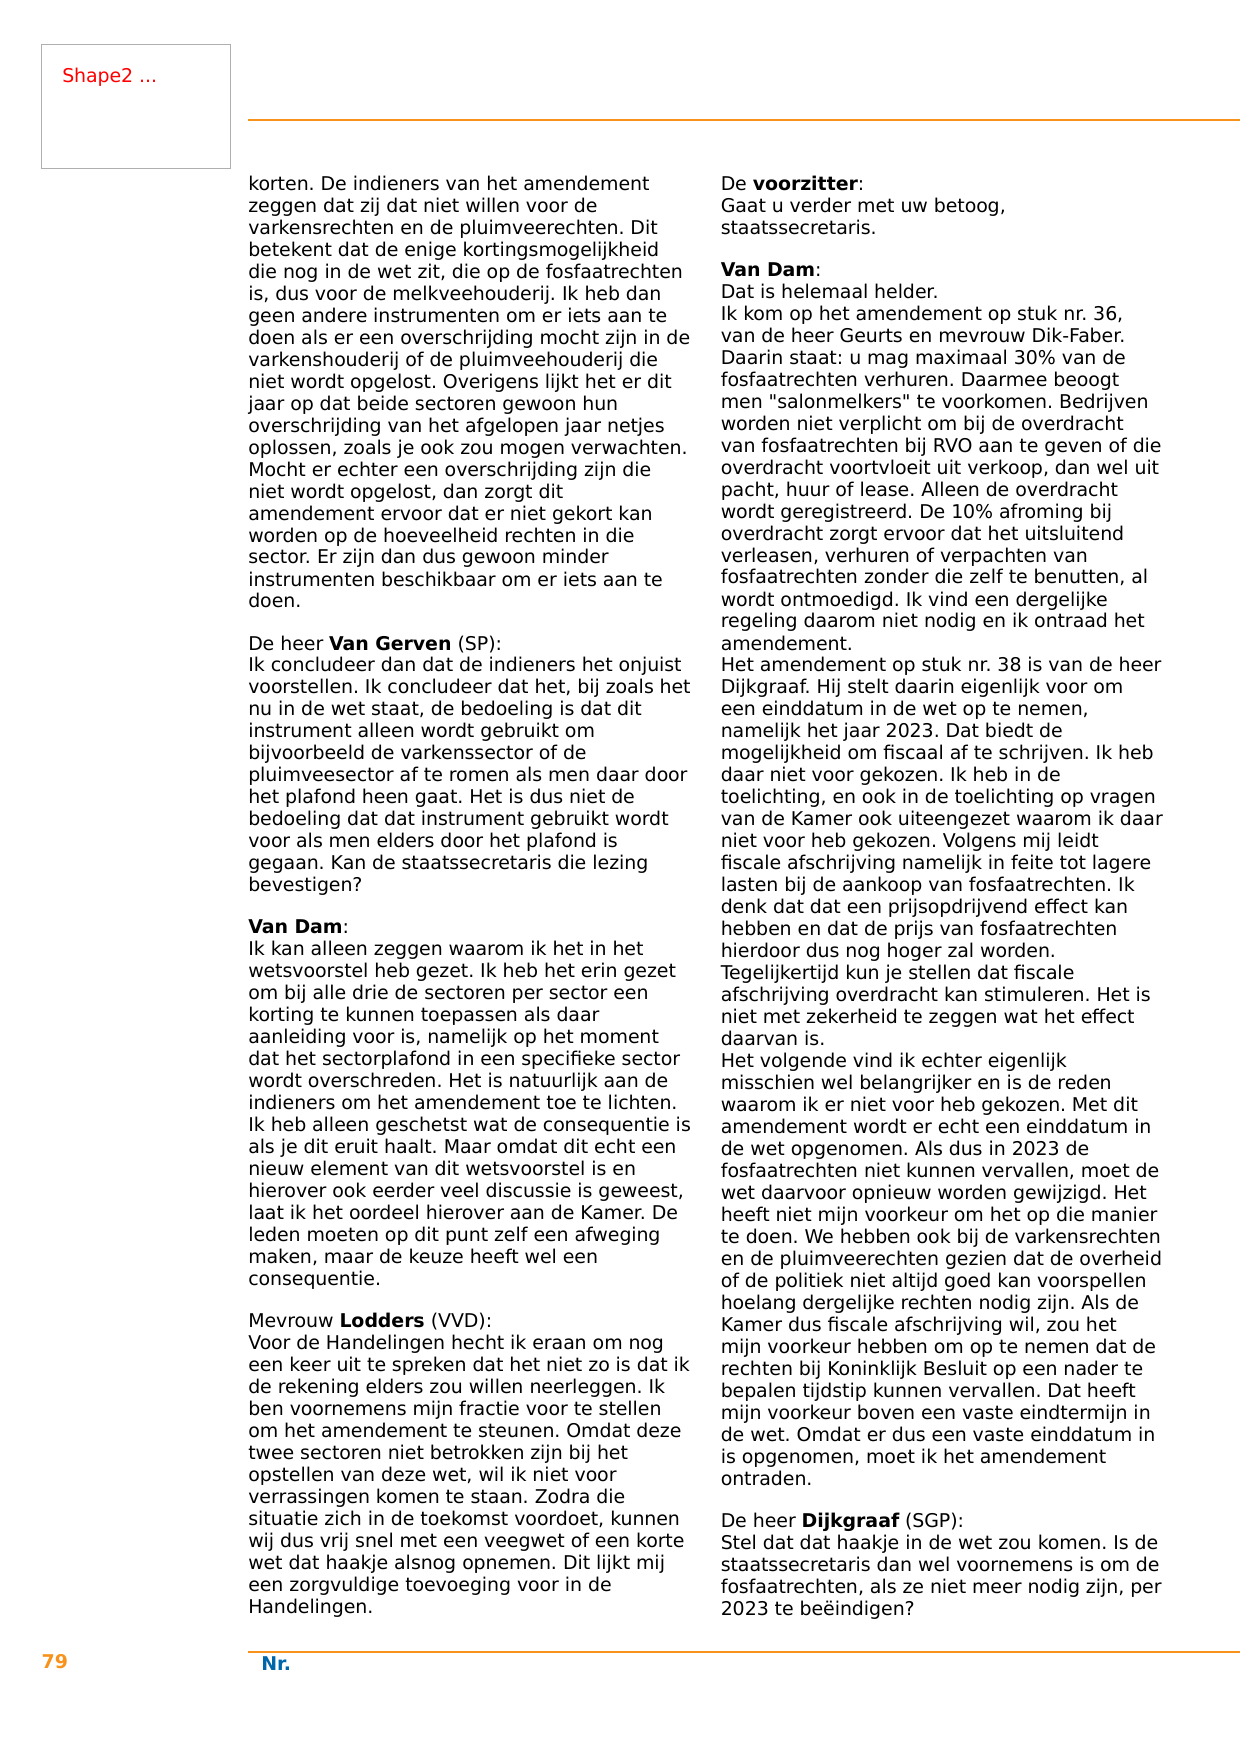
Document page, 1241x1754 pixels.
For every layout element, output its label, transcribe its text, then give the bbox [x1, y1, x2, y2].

text Het volgende vind ik echter eigenlijk misschien wel belangrijker en is de reden waarom ik er niet voor heb gekozen. Met dit amendement wordt er echt een einddatum in de wet opgenomen. Als dus in 2023 de fosfaatrechten niet kunnen vervallen, moet de wet daarvoor opnieuw worden gewijzigd. Het heeft niet mijn voorkeur om het op die manier te doen. We hebben ook bij de varkensrechten en de pluimveerechten gezien dat de overheid of de politiek niet altijd goed kan voorspellen hoelang dergelijke rechten nodig zijn. Als de Kamer dus fiscale afschrijving wil, zou het mijn voorkeur hebben om op te nemen dat de rechten bij Koninklijk Besluit op een nader te bepalen tijdstip kunnen vervallen. Dat heeft mijn voorkeur boven een vaste eindtermijn in de wet. Omdat er dus een vaste einddatum in is opgenomen, moet ik het amendement ontraden. [721, 1050, 1163, 1489]
text Ik concludeer dan dat de indieners het onjuist voorstellen. Ik concludeer dat het, bij zoals het nu in de wet staat, de bedoeling is dat dit instrument alleen wordt gebruikt om bijvoorbeeld de varkenssector of de pluimveesector af te romen als men daar door het plafond heen gaat. Het is dus niet de bedoeling dat dat instrument gebruikt wordt voor als men elders door het plafond is gegaan. Kan de staatssecretaris die lezing bevestigen? [248, 654, 691, 896]
text Mevrouw Lodders (VVD): [248, 1310, 691, 1332]
text Voor de Handelingen hecht ik eraan om nog een keer uit te spreken dat het niet zo is dat ik de rekening elders zou willen neerleggen. Ik ben voornemens mijn fractie voor te stellen om het amendement te steunen. Omdat deze twee sectoren niet betrokken zijn bij het opstellen van deze wet, wil ik niet voor verrassingen komen te staan. Zodra die situatie zich in de toekomst voordoet, kunnen wij dus vrij snel met een veegwet of een korte wet dat haakje alsnog opnemen. Dit lijkt mij een zorgvuldige toevoeging voor in de Handelingen. [248, 1332, 691, 1617]
text Ik kan alleen zeggen waarom ik het in het wetsvoorstel heb gezet. Ik heb het erin gezet om bij alle drie de sectoren per sector een korting te kunnen toepassen als daar aanleiding voor is, namelijk op het moment dat het sectorplafond in een specifieke sector wordt overschreden. Het is natuurlijk aan de indieners om het amendement toe te lichten. Ik heb alleen geschetst wat de consequentie is als je dit eruit haalt. Maar omdat dit echt een nieuw element van dit wetsvoorstel is en hierover ook eerder veel discussie is geweest, laat ik het oordeel hierover aan de Kamer. De leden moeten op dit punt zelf een afweging maken, maar de keuze heeft wel een consequentie. [248, 938, 691, 1290]
text korten. De indieners van het amendement zeggen dat zij dat niet willen voor de varkensrechten en de pluimveerechten. Dit betekent dat de enige kortingsmogelijkheid die nog in de wet zit, die op de fosfaatrechten is, dus voor de melkveehouderij. Ik heb dan geen andere instrumenten om er iets aan te doen als er een overschrijding mocht zijn in de varkenshouderij of de pluimveehouderij die niet wordt opgelost. Overigens lijkt het er dit jaar op dat beide sectoren gewoon hun overschrijding van het afgelopen jaar netjes oplossen, zoals je ook zou mogen verwachten. Mocht er echter een overschrijding zijn die niet wordt opgelost, dan zorgt dit amendement ervoor dat er niet gekort kan worden op de hoeveelheid rechten in die sector. Er zijn dan dus gewoon minder instrumenten beschikbaar om er iets aan te doen. [248, 173, 691, 612]
text Gaat u verder met uw betoog, staatssecretaris. [721, 195, 1163, 239]
text Stel dat dat haakje in de wet zou komen. Is de staatssecretaris dan wel voornemens is om de fosfaatrechten, als ze niet meer nodig zijn, per 2023 te beëindigen? [721, 1532, 1163, 1619]
text De heer Van Gerven (SP): [248, 632, 691, 654]
text Het amendement op stuk nr. 38 is van de heer Dijkgraaf. Hij stelt daarin eigenlijk voor om een einddatum in de wet op te nemen, namelijk het jaar 2023. Dat biedt de mogelijkheid om fiscaal af te schrijven. Ik heb daar niet voor gekozen. Ik heb in de toelichting, en ook in de toelichting op vragen van de Kamer ook uiteengezet waarom ik daar niet voor heb gekozen. Volgens mij leidt fiscale afschrijving namelijk in feite tot lagere lasten bij de aankoop van fosfaatrechten. Ik denk dat dat een prijsopdrijvend effect kan hebben en dat de prijs van fosfaatrechten hierdoor dus nog hoger zal worden. Tegelijkertijd kun je stellen dat fiscale afschrijving overdracht kan stimuleren. Het is niet met zekerheid te zeggen wat het effect daarvan is. [721, 654, 1163, 1050]
text De voorzitter: [721, 173, 1163, 195]
text Ik kom op het amendement op stuk nr. 36, van de heer Geurts en mevrouw Dik-Faber. Daarin staat: u mag maximaal 30% van de fosfaatrechten verhuren. Daarmee beoogt men "salonmelkers" te voorkomen. Bedrijven worden niet verplicht om bij de overdracht van fosfaatrechten bij RVO aan te geven of die overdracht voortvloeit uit verkoop, dan wel uit pacht, huur of lease. Alleen de overdracht wordt geregistreerd. De 10% afroming bij overdracht zorgt ervoor dat het uitsluitend verleasen, verhuren of verpachten van fosfaatrechten zonder die zelf te benutten, al wordt ontmoedigd. Ik vind een dergelijke regeling daarom niet nodig en ik ontraad het amendement. [721, 303, 1163, 654]
text Van Dam: [721, 259, 1163, 281]
text Van Dam: [248, 916, 691, 938]
text De heer Dijkgraaf (SGP): [721, 1509, 1163, 1532]
text Dat is helemaal helder. [721, 281, 1163, 303]
